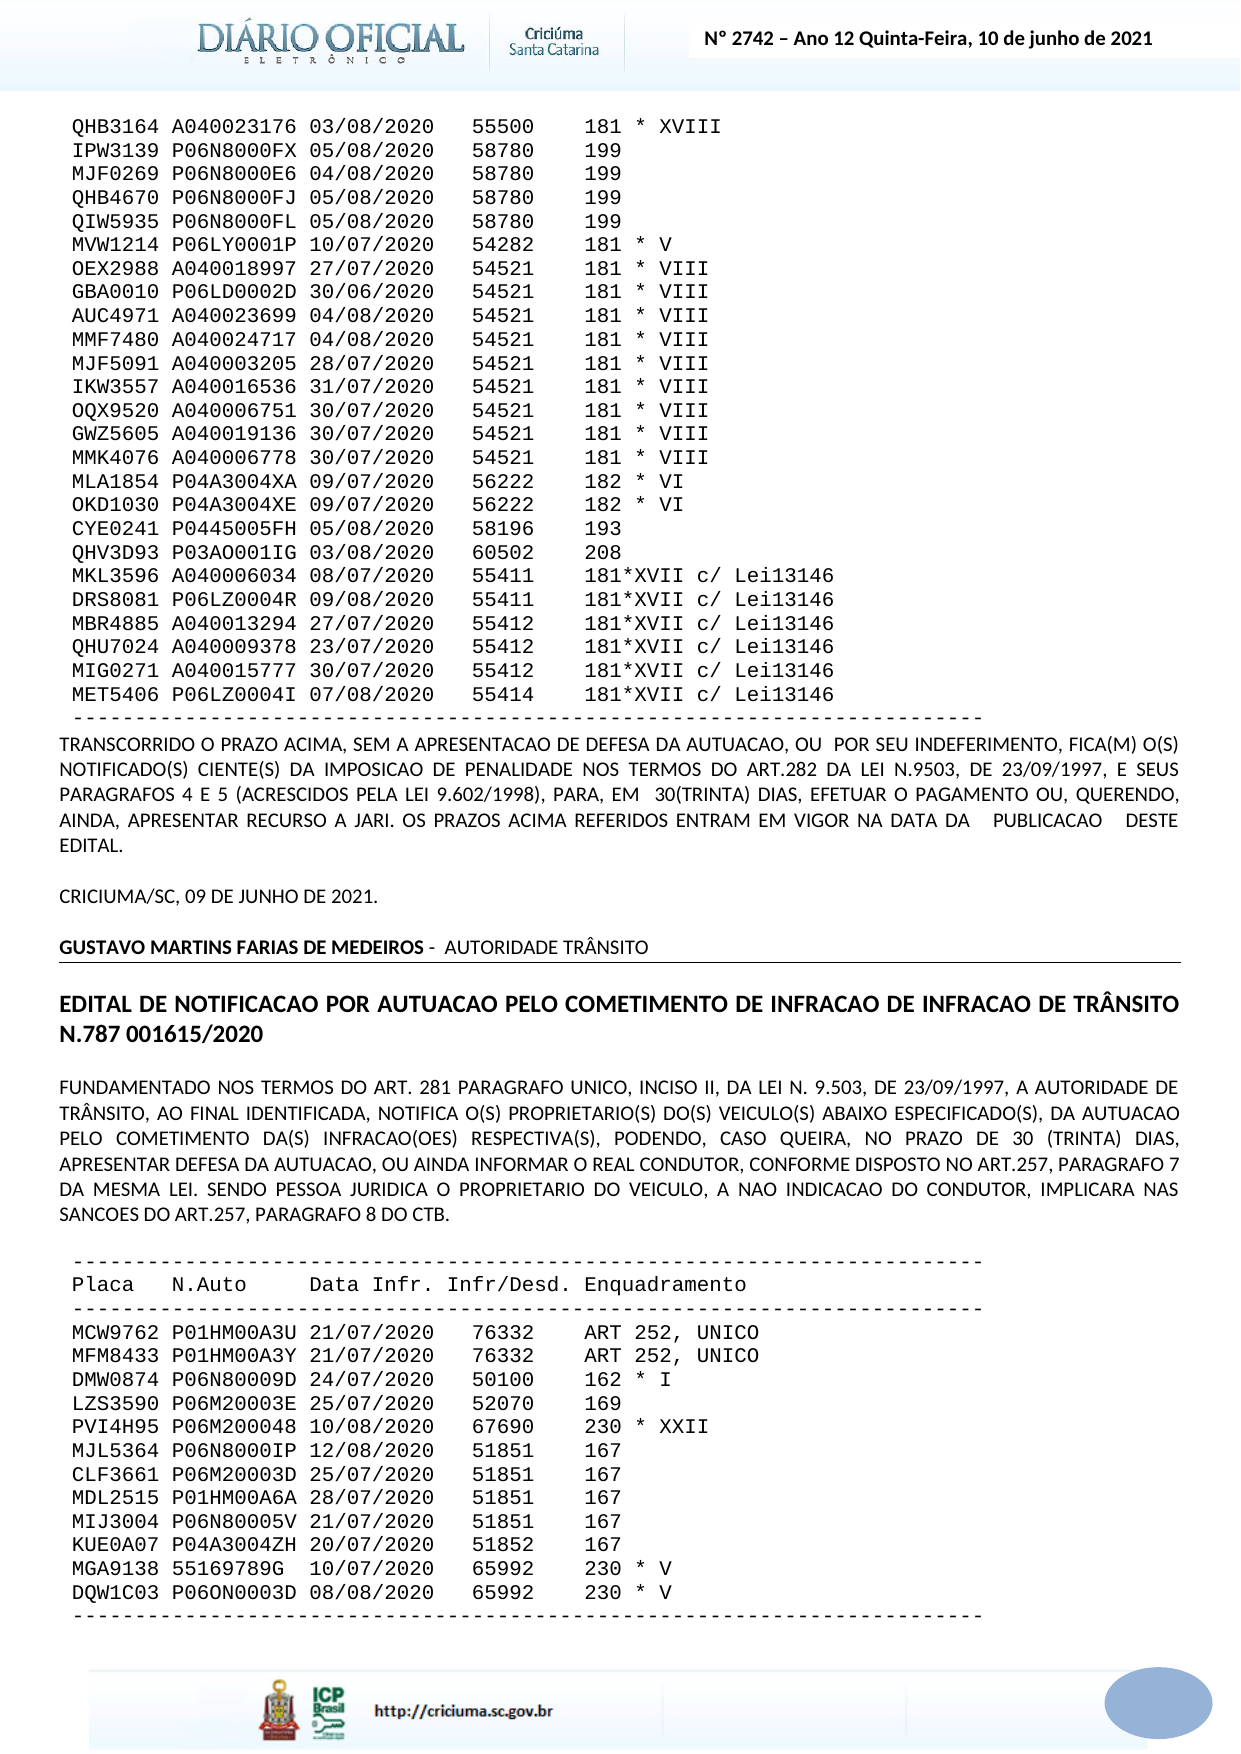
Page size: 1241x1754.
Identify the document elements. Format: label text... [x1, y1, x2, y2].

text CRICIUMA/SC, 09 DE JUNHO DE 2021. [59, 883, 1181, 909]
text PVI4H95 P06M200048 10/08/2020 67690 230 * XXII [59, 1416, 1181, 1440]
text TRANSCORRIDO O PRAZO ACIMA, SEM A APRESENTACAO DE DEFESA DA AUTUACAO, OU POR SEU INDEFERIMENTO, FICA(M) O(S) NOTIFICADO(S) CIENTE(S) DA IMPOSICAO DE PENALIDADE NOS TERMOS DO ART.282 DA LEI N.9503, DE 23/09/1997, E SEUS PARAGRAFOS 4 E 5 (ACRESCIDOS PELA LEI 9.602/1998), PARA, EM 30(TRINTA) DIAS, EFETUAR O PAGAMENTO OU, QUERENDO, AINDA, APRESENTAR RECURSO A JARI. OS PRAZOS ACIMA REFERIDOS ENTRAM EM VIGOR NA DATA DA PUBLICACAO DESTE EDITAL. [59, 731, 1181, 858]
text KUE0A07 P04A3004ZH 20/07/2020 51852 167 [59, 1534, 1181, 1558]
text OQX9520 A040006751 30/07/2020 54521 181 * VIII [59, 400, 1181, 423]
text MBR4885 A040013294 27/07/2020 55412 181*XVII c/ Lei13146 [59, 613, 1181, 636]
text ------------------------------------------------------------------------- [59, 1605, 1181, 1629]
text MVW1214 P06LY0001P 10/07/2020 54282 181 * V [59, 234, 1181, 258]
text MJF5091 A040003205 28/07/2020 54521 181 * VIII [59, 352, 1181, 376]
text QHU7024 A040009378 23/07/2020 55412 181*XVII c/ Lei13146 [59, 636, 1181, 660]
text CLF3661 P06M20003D 25/07/2020 51851 167 [59, 1463, 1181, 1487]
text MDL2515 P01HM00A6A 28/07/2020 51851 167 [59, 1487, 1181, 1511]
text ------------------------------------------------------------------------- [59, 707, 1181, 731]
text QHB3164 A040023176 03/08/2020 55500 181 * XVIII [59, 116, 1181, 140]
text ------------------------------------------------------------------------- [59, 1251, 1181, 1274]
text MMF7480 A040024717 04/08/2020 54521 181 * VIII [59, 329, 1181, 352]
text MIJ3004 P06N80005V 21/07/2020 51851 167 [59, 1511, 1181, 1534]
text DMW0874 P06N80009D 24/07/2020 50100 162 * I [59, 1369, 1181, 1393]
text ------------------------------------------------------------------------- [59, 1298, 1181, 1322]
text MGA9138 55169789G 10/07/2020 65992 230 * V [59, 1558, 1181, 1582]
text Placa N.Auto Data Infr. Infr/Desd. Enquadramento [59, 1274, 1181, 1298]
text MJF0269 P06N8000E6 04/08/2020 58780 199 [59, 163, 1181, 187]
text MFM8433 P01HM00A3Y 21/07/2020 76332 ART 252, UNICO [59, 1345, 1181, 1369]
text GUSTAVO MARTINS FARIAS DE MEDEIROS - AUTORIDADE TRÂNSITO [59, 934, 1181, 962]
text GWZ5605 A040019136 30/07/2020 54521 181 * VIII [59, 423, 1181, 447]
text OEX2988 A040018997 27/07/2020 54521 181 * VIII [59, 258, 1181, 282]
text AUC4971 A040023699 04/08/2020 54521 181 * VIII [59, 305, 1181, 329]
text MCW9762 P01HM00A3U 21/07/2020 76332 ART 252, UNICO [59, 1322, 1181, 1345]
text QHB4670 P06N8000FJ 05/08/2020 58780 199 [59, 187, 1181, 211]
text MIG0271 A040015777 30/07/2020 55412 181*XVII c/ Lei13146 [59, 660, 1181, 683]
text DQW1C03 P06ON0003D 08/08/2020 65992 230 * V [59, 1582, 1181, 1605]
text MET5406 P06LZ0004I 07/08/2020 55414 181*XVII c/ Lei13146 [59, 683, 1181, 707]
text MLA1854 P04A3004XA 09/07/2020 56222 182 * VI [59, 471, 1181, 494]
text MMK4076 A040006778 30/07/2020 54521 181 * VIII [59, 447, 1181, 471]
text IKW3557 A040016536 31/07/2020 54521 181 * VIII [59, 376, 1181, 400]
text QIW5935 P06N8000FL 05/08/2020 58780 199 [59, 211, 1181, 234]
text MJL5364 P06N8000IP 12/08/2020 51851 167 [59, 1440, 1181, 1463]
text DRS8081 P06LZ0004R 09/08/2020 55411 181*XVII c/ Lei13146 [59, 589, 1181, 613]
text FUNDAMENTADO NOS TERMOS DO ART. 281 PARAGRAFO UNICO, INCISO II, DA LEI N. 9.503, DE 23/09/1997, A AUTORIDADE DE TRÂNSITO, AO FINAL IDENTIFICADA, NOTIFICA O(S) PROPRIETARIO(S) DO(S) VEICULO(S) ABAIXO ESPECIFICADO(S), DA AUTUACAO PELO COMETIMENTO DA(S) INFRACAO(OES) RESPECTIVA(S), PODENDO, CASO QUEIRA, NO PRAZO DE 30 (TRINTA) DIAS, APRESENTAR DEFESA DA AUTUACAO, OU AINDA INFORMAR O REAL CONDUTOR, CONFORME DISPOSTO NO ART.257, PARAGRAFO 7 DA MESMA LEI. SENDO PESSOA JURIDICA O PROPRIETARIO DO VEICULO, A NAO INDICACAO DO CONDUTOR, IMPLICARA NAS SANCOES DO ART.257, PARAGRAFO 8 DO CTB. [59, 1074, 1181, 1227]
text GBA0010 P06LD0002D 30/06/2020 54521 181 * VIII [59, 282, 1181, 305]
text MKL3596 A040006034 08/07/2020 55411 181*XVII c/ Lei13146 [59, 565, 1181, 589]
text CYE0241 P0445005FH 05/08/2020 58196 193 [59, 518, 1181, 542]
text QHV3D93 P03AO001IG 03/08/2020 60502 208 [59, 542, 1181, 565]
text EDITAL DE NOTIFICACAO POR AUTUACAO PELO COMETIMENTO DE INFRACAO DE INFRACAO DE TRÂNSITO N.787 001615/2020 [59, 988, 1181, 1049]
text OKD1030 P04A3004XE 09/07/2020 56222 182 * VI [59, 494, 1181, 518]
text IPW3139 P06N8000FX 05/08/2020 58780 199 [59, 140, 1181, 163]
text LZS3590 P06M20003E 25/07/2020 52070 169 [59, 1393, 1181, 1416]
